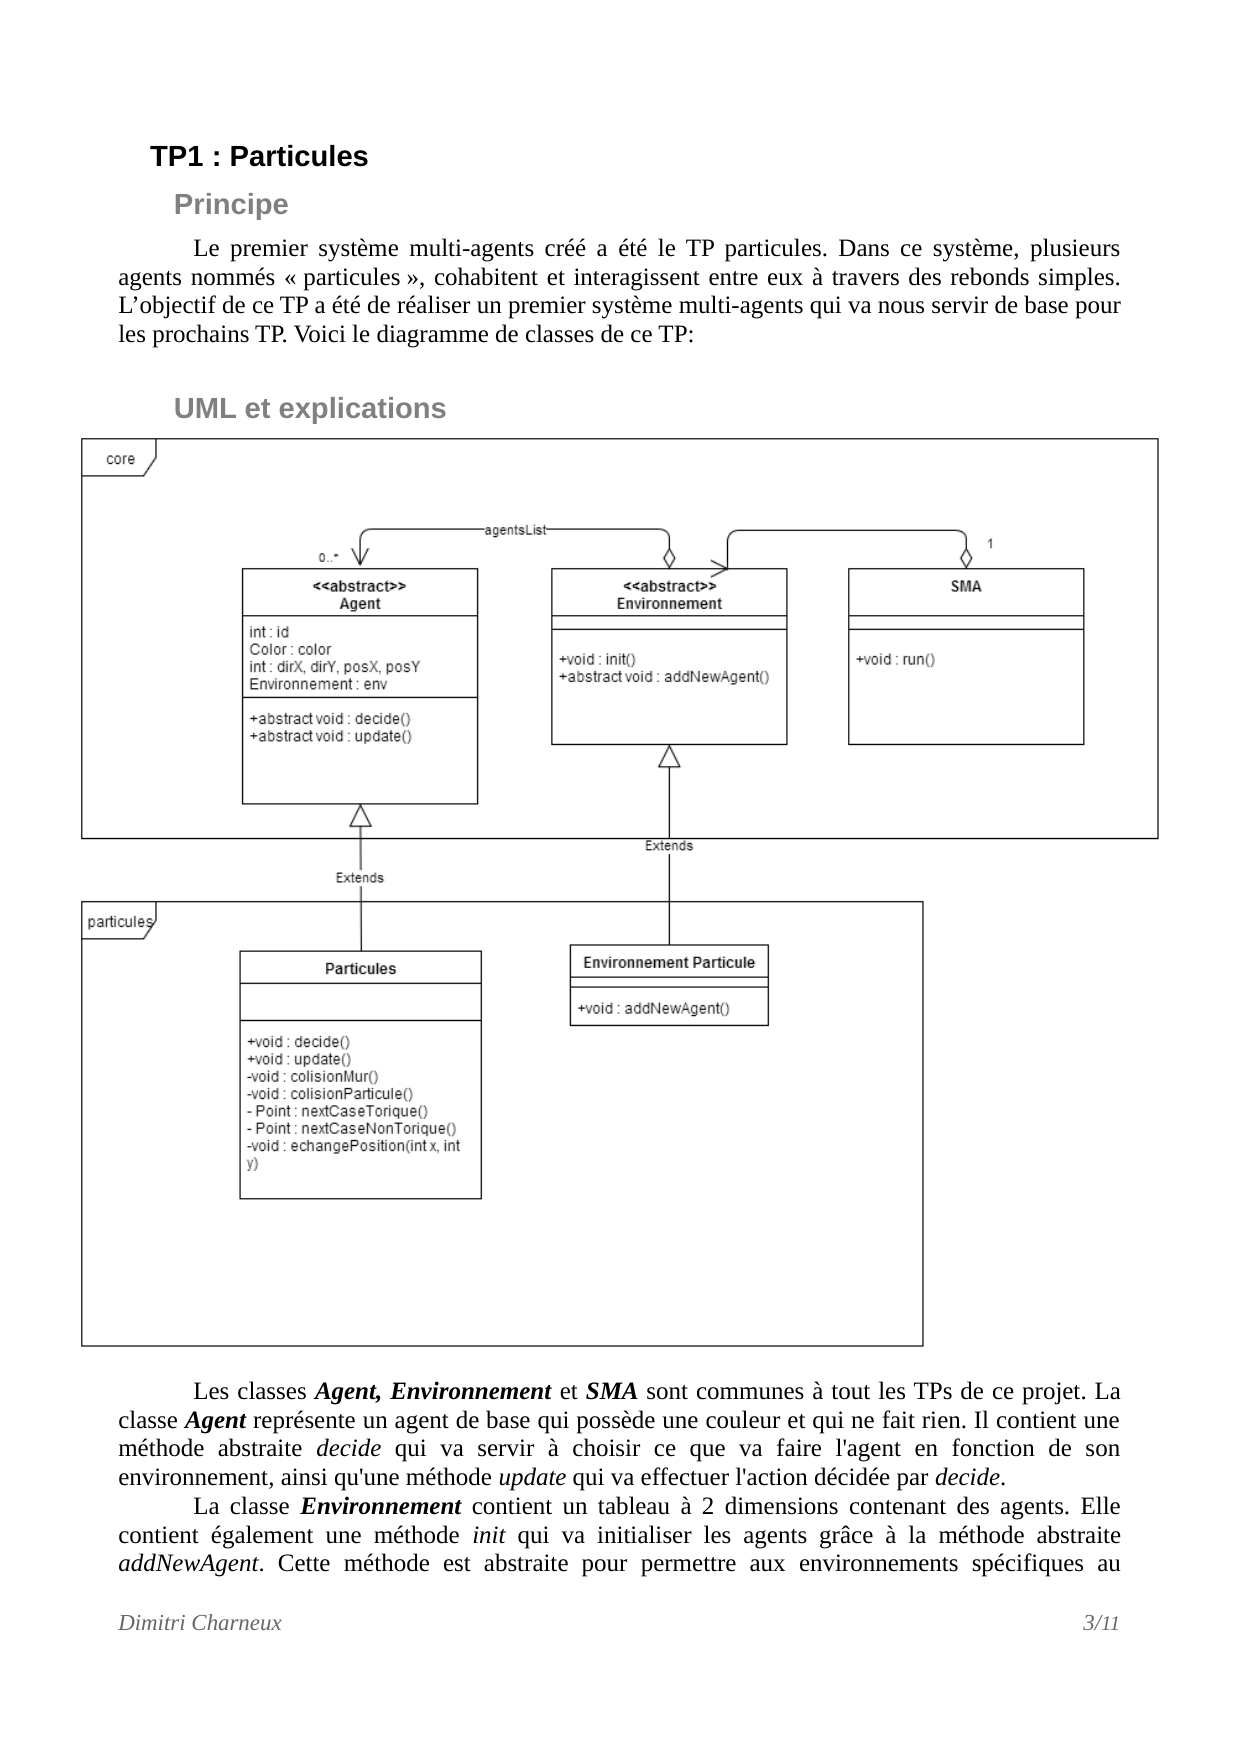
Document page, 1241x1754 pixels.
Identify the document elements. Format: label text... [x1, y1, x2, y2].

subtitle UML et explications [174, 391, 1122, 425]
text La classe Environnement contient un tableau à 2 dimensions contenant des agents. Elle contient également une méthode init qui va initialiser les agents grâce à la méthode abstraite addNewAgent. Cette méthode est abstraite pour permettre aux environnements spécifiques au [118, 1491, 1122, 1577]
text Les classes Agent, Environnement et SMA sont communes à tout les TPs de ce projet. La classe Agent représente un agent de base qui possède une couleur et qui ne fait rien. Il contient une méthode abstraite decide qui va servir à choisir ce que va faire l'agent en fonction de son environnement, ainsi qu'une méthode update qui va effectuer l'action décidée par decide. [118, 1376, 1122, 1491]
subtitle TP1 : Particules [150, 139, 1122, 172]
text Le premier système multi-agents créé a été le TP particules. Dans ce système, plusieurs agents nommés « particules », cohabitent et interagissent entre eux à travers des rebonds simples. L’objectif de ce TP a été de réaliser un premier système multi-agents qui va nous servir de base pour les prochains TP. Voici le diagramme de classes de ce TP: [118, 233, 1122, 348]
subtitle Principe [174, 187, 1122, 221]
